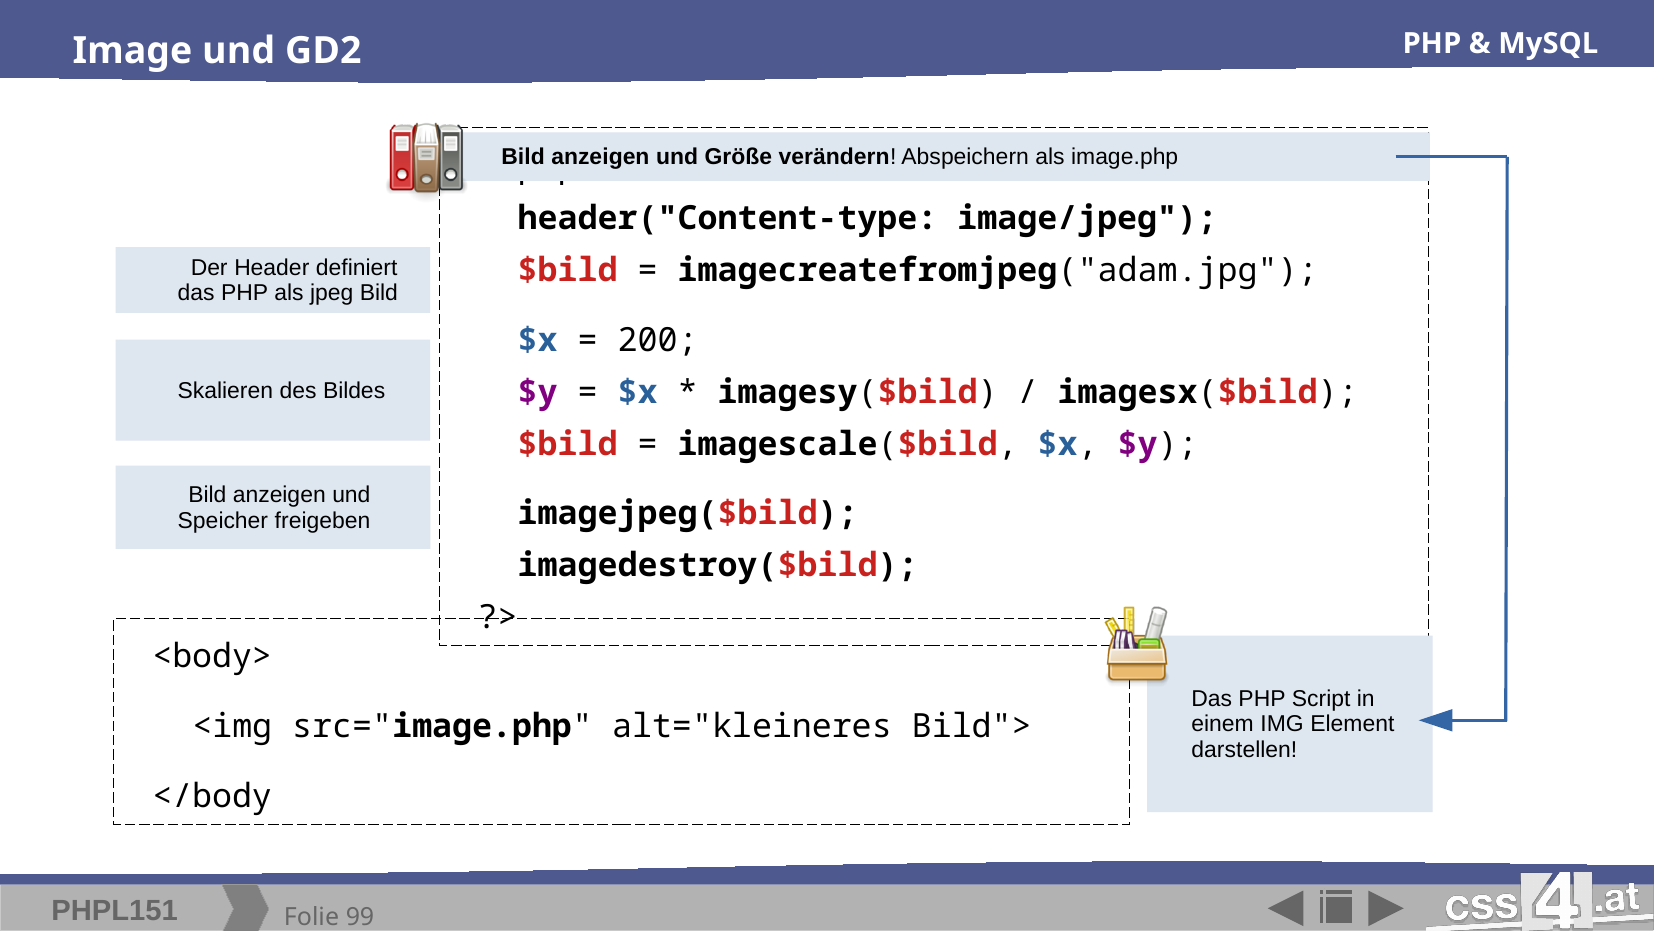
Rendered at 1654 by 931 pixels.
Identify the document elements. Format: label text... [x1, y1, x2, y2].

text_box Folie <Foliennummer> [269, 891, 542, 931]
text_box Image und GD2 [57, 16, 469, 69]
text_box Bild anzeigen und Größe verändern! Abspeichern als image.php [472, 132, 1430, 181]
picture [1426, 872, 1654, 931]
text_box PHPL151 [36, 886, 209, 931]
text_box Skalieren des Bildes [115, 339, 431, 441]
text_box [0, 0, 1654, 83]
picture [1096, 603, 1179, 687]
text_box Das PHP Script in einem IMG Element darstellen! [1147, 635, 1433, 813]
text_box <?php header("Content-type: image/jpeg"); $bild = imagecreatefromjpeg("adam.jpg"); $x = 200; $y = $x * imagesy($bild) / imagesx($bild); $bild = imagescale($bild, $x, $y); imagejpeg($bild); imagedestroy($bild); ?> [439, 183, 1429, 591]
text_box <body> <img src="image.php" alt="kleineres Bild"> </body [113, 632, 1130, 810]
picture [382, 115, 472, 205]
text_box PHP & MySQL [1387, 15, 1619, 60]
text_box Der Header definiert das PHP als jpeg Bild [115, 247, 431, 313]
text_box Bild anzeigen und Speicher freigeben [115, 465, 431, 549]
text_box [0, 861, 1654, 931]
